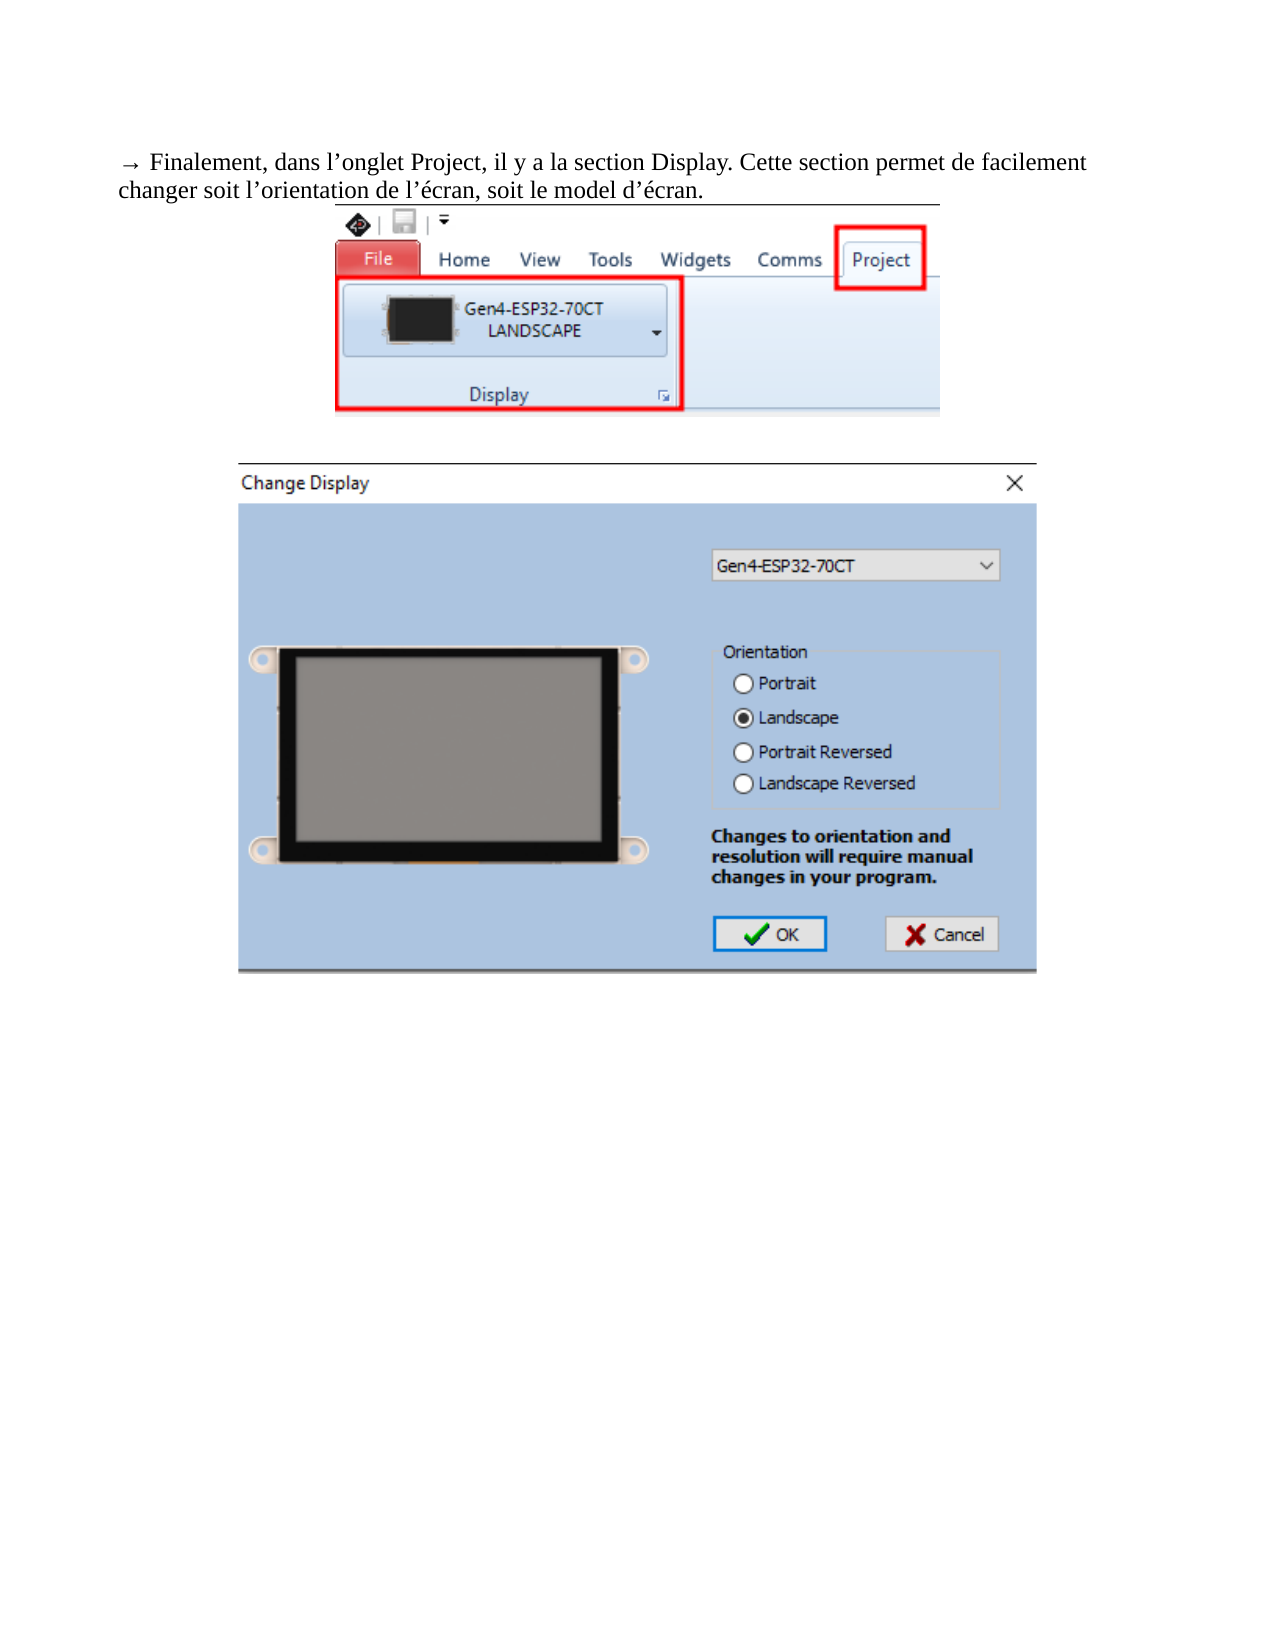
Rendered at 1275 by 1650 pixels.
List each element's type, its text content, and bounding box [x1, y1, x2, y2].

picture [238, 463, 1037, 974]
text → Finalement, dans l’onglet Project, il y a la section Display. Cette section permet de facilement changer soit l’orientation de l’écran, soit le model d’écran. [118, 147, 1157, 204]
picture [335, 204, 940, 417]
